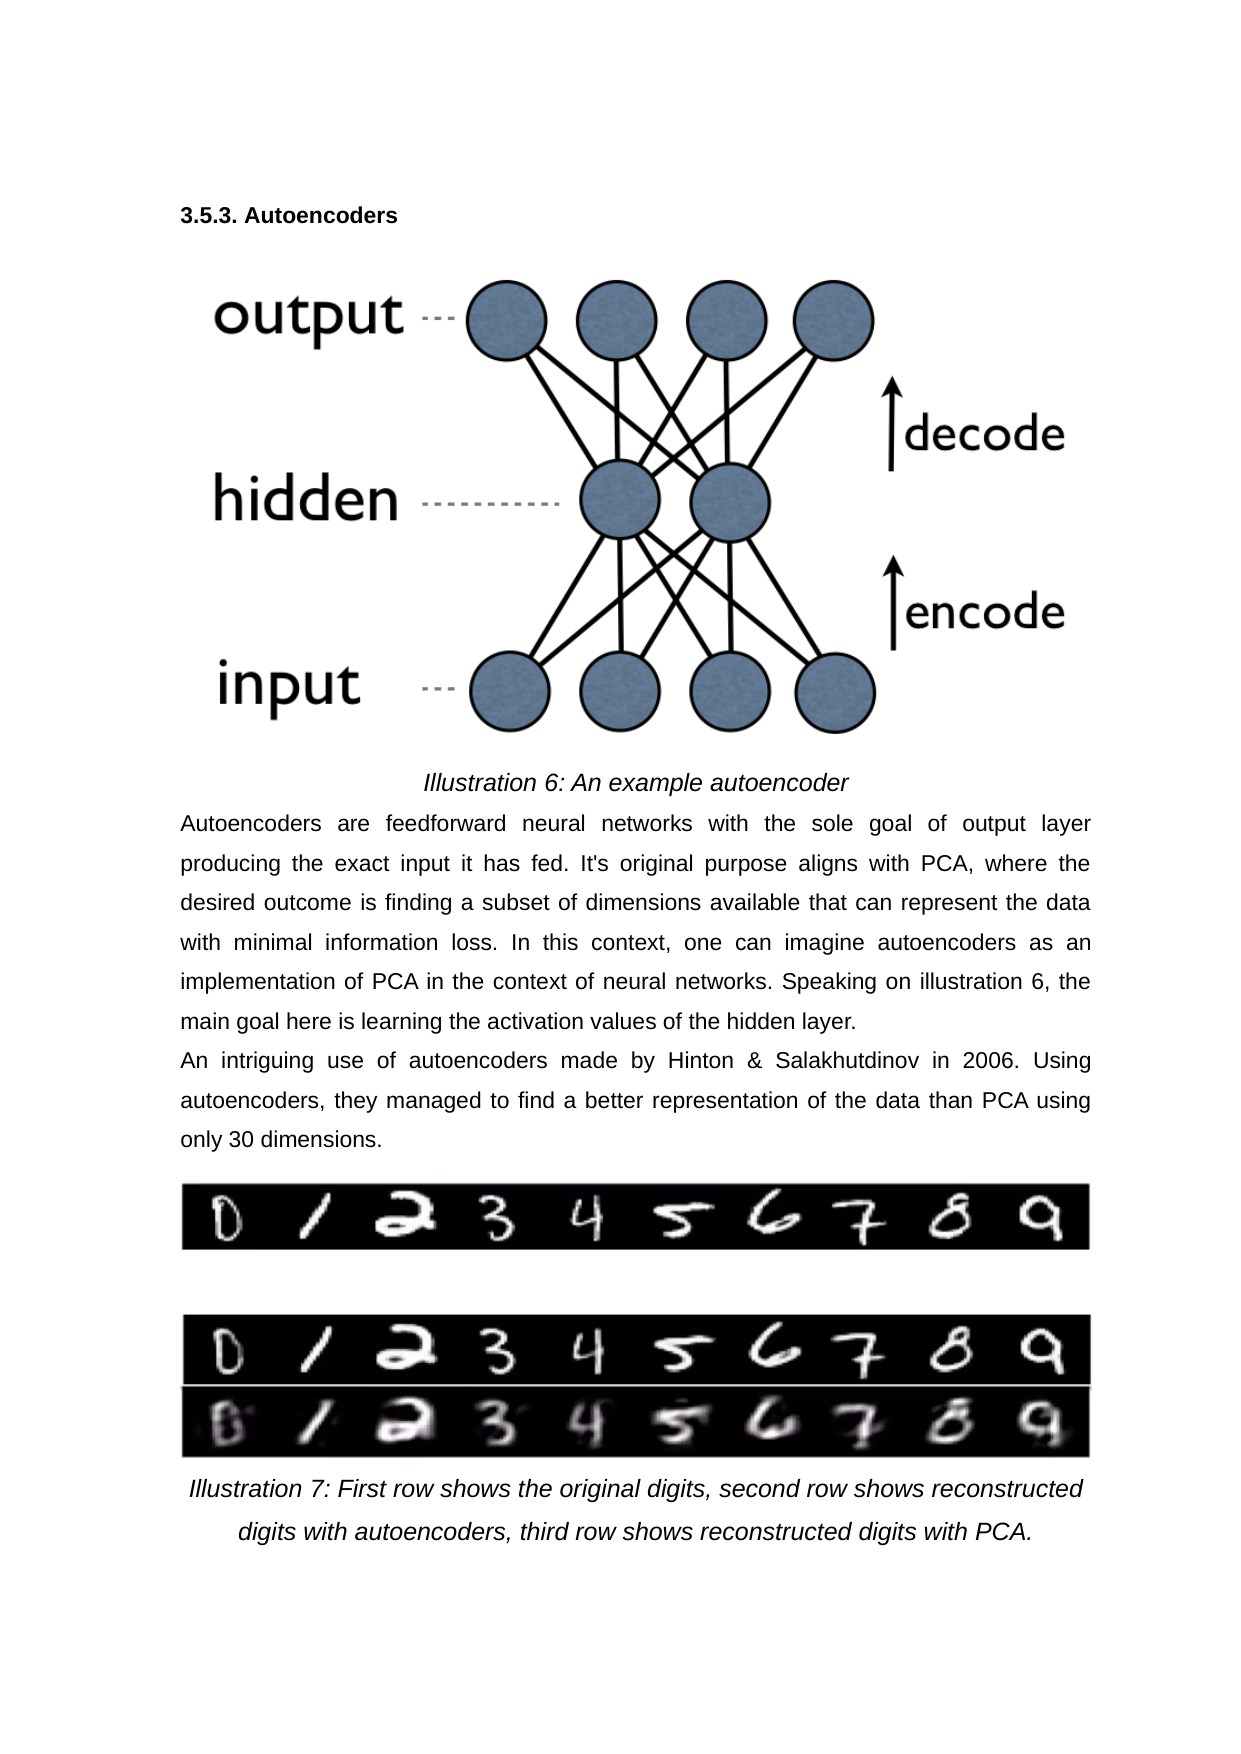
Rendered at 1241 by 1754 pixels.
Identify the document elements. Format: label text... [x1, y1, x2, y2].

picture [180, 260, 1092, 754]
text Illustration 6: An example autoencoder [180, 754, 1092, 797]
text Illustration 7: First row shows the original digits, second row shows reconstructed digits with autoencoders, third row shows reconstructed digits with PCA. [180, 1460, 1092, 1546]
text An intriguing use of autoencoders made by Hinton & Salakhutdinov in 2006. Using autoencoders, they managed to find a better representation of the data than PCA using only 30 dimensions. [180, 1047, 1092, 1152]
text [180, 248, 1092, 260]
subtitle Autoencoders [180, 202, 1092, 228]
text [180, 1168, 1092, 1180]
text Autoencoders are feedforward neural networks with the sole goal of output layer producing the exact input it has fed. It's original purpose aligns with PCA, where the desired outcome is finding a subset of dimensions available that can represent the data with minimal information loss. In this context, one can imagine autoencoders as an implementation of PCA in the context of neural networks. Speaking on illustration 6, the main goal here is learning the activation values of the hidden layer. [180, 797, 1092, 1034]
picture [180, 1180, 1092, 1460]
